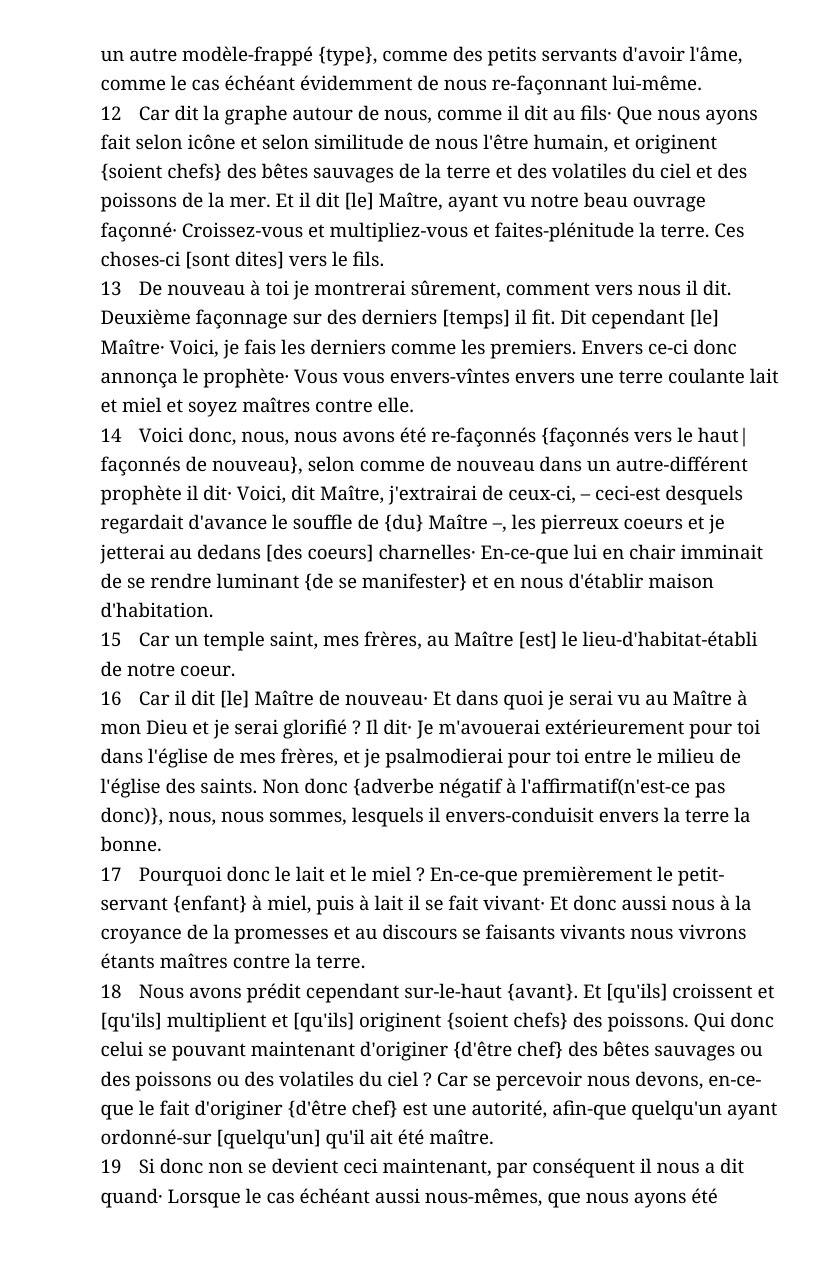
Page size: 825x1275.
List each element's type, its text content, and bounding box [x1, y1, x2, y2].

text un autre modèle-frappé {type}, comme des petits servants d'avoir l'âme, comme le cas échéant évidemment de nous re-façonnant lui-même. 12 Car dit la graphe autour de nous, comme il dit au fils· Que nous ayons fait selon icône et selon similitude de nous l'être humain, et originent {soient chefs} des bêtes sauvages de la terre et des volatiles du ciel et des poissons de la mer. Et il dit [le] Maître, ayant vu notre beau ouvrage façonné· Croissez-vous et multipliez-vous et faites-plénitude la terre. Ces choses-ci [sont dites] vers le fils. 13 De nouveau à toi je montrerai sûrement, comment vers nous il dit. Deuxième façonnage sur des derniers [temps] il fit. Dit cependant [le] Maître· Voici, je fais les derniers comme les premiers. Envers ce-ci donc annonça le prophète· Vous vous envers-vîntes envers une terre coulante lait et miel et soyez maîtres contre elle. 14 Voici donc, nous, nous avons été re-façonnés {façonnés vers le haut|façonnés de nouveau}, selon comme de nouveau dans un autre-différent prophète il dit· Voici, dit Maître, j'extrairai de ceux-ci, – ceci-est desquels regardait d'avance le souffle de {du} Maître –, les pierreux coeurs et je jetterai au dedans [des coeurs] charnelles· En-ce-que lui en chair imminait de se rendre luminant {de se manifester} et en nous d'établir maison d'habitation. 15 Car un temple saint, mes frères, au Maître [est] le lieu-d'habitat-établi de notre coeur. 16 Car il dit [le] Maître de nouveau· Et dans quoi je serai vu au Maître à mon Dieu et je serai glorifié ? Il dit· Je m'avouerai extérieurement pour toi dans l'église de mes frères, et je psalmodierai pour toi entre le milieu de l'église des saints. Non donc {adverbe négatif à l'affirmatif(n'est-ce pas donc)}, nous, nous sommes, lesquels il envers-conduisit envers la terre la bonne. 17 Pourquoi donc le lait et le miel ? En-ce-que premièrement le petit-servant {enfant} à miel, puis à lait il se fait vivant· Et donc aussi nous à la croyance de la promesses et au discours se faisants vivants nous vivrons étants maîtres contre la terre. 18 Nous avons prédit cependant sur-le-haut {avant}. Et [qu'ils] croissent et [qu'ils] multiplient et [qu'ils] originent {soient chefs} des poissons. Qui donc celui se pouvant maintenant d'originer {d'être chef} des bêtes sauvages ou des poissons ou des volatiles du ciel ? Car se percevoir nous devons, en-ce-que le fait d'originer {d'être chef} est une autorité, afin-que quelqu'un ayant ordonné-sur [quelqu'un] qu'il ait été maître. 19 Si donc non se devient ceci maintenant, par conséquent il nous a dit quand· Lorsque le cas échéant aussi nous-mêmes, que nous ayons été [100, 41, 784, 1208]
